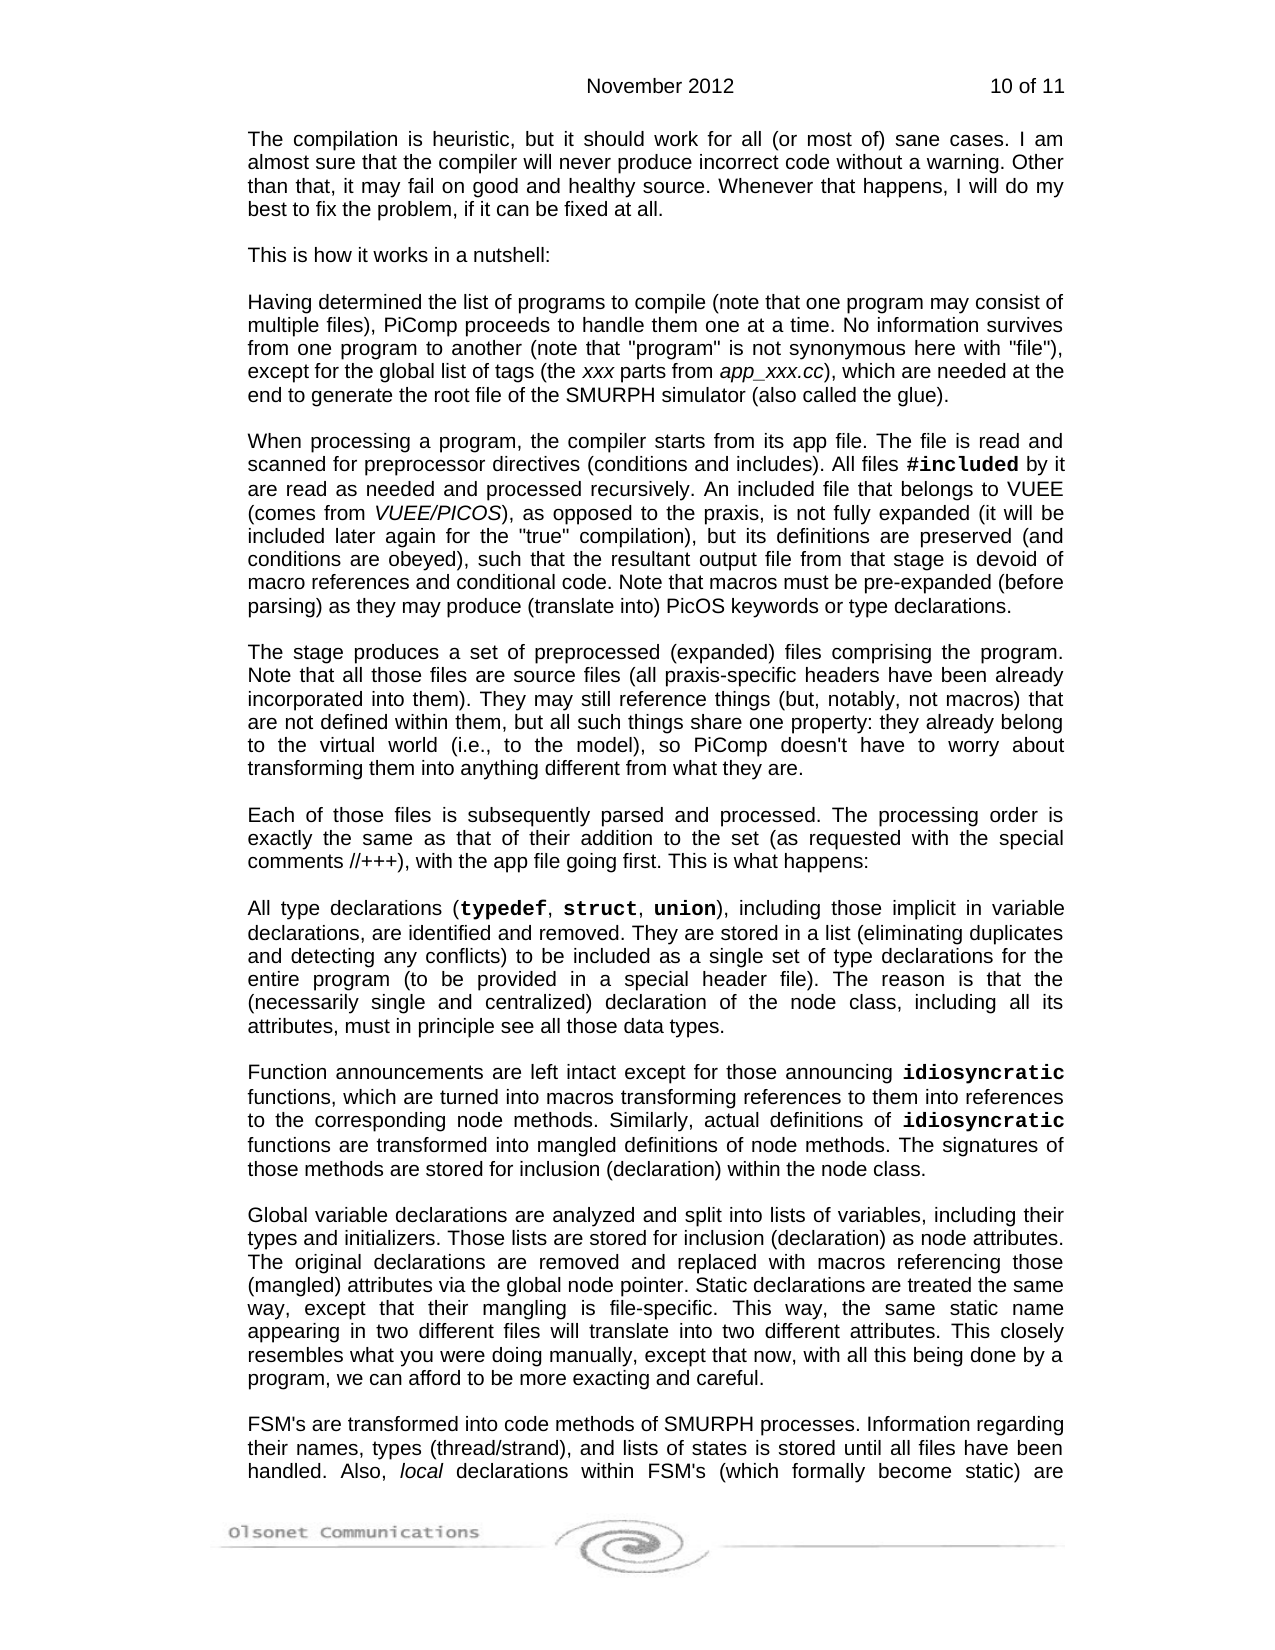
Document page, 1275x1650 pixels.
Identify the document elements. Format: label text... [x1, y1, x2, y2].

text Each of those files is subsequently parsed and processed. The processing order is exactly the same as that of their addition to the set (as requested with the special comments //+++), with the app file going first. This is what happens: [247, 803, 1065, 873]
text All type declarations (typedef, struct, union), including those implicit in variable declarations, are identified and removed. They are stored in a list (eliminating duplicates and detecting any conflicts) to be included as a single set of type declarations for the entire program (to be provided in a special header file). The reason is that the (necessarily single and centralized) declaration of the node class, including all its attributes, must in principle see all those data types. [247, 896, 1065, 1037]
text This is how it works in a nutshell: [247, 244, 1065, 267]
text When processing a program, the compiler starts from its app file. The file is read and scanned for preprocessor directives (conditions and includes). All files #included by it are read as needed and processed recursively. An included file that belongs to VUEE (comes from VUEE/PICOS), as opposed to the praxis, is not fully expanded (it will be included later again for the "true" compilation), but its definitions are preserved (and conditions are obeyed), such that the resultant output file from that stage is devoid of macro references and conditional code. Note that macros must be pre-expanded (before parsing) as they may produce (translate into) PicOS keywords or type declarations. [247, 430, 1065, 617]
text Function announcements are left intact except for those announcing idiosyncratic functions, which are turned into macros transforming references to them into references to the corresponding node methods. Similarly, actual definitions of idiosyncratic functions are transformed into mangled definitions of node methods. The signatures of those methods are stored for inclusion (declaration) within the node class. [247, 1061, 1065, 1181]
text Global variable declarations are analyzed and split into lists of variables, including their types and initializers. Those lists are stored for inclusion (declaration) as node attributes. The original declarations are removed and replaced with macros referencing those (mangled) attributes via the global node pointer. Static declarations are treated the same way, except that their mangling is file-specific. This way, the same static name appearing in two different files will translate into two different attributes. This closely resembles what you were doing manually, except that now, with all this being done by a program, we can afford to be more exacting and careful. [247, 1204, 1065, 1389]
text FSM's are transformed into code methods of SMURPH processes. Information regarding their names, types (thread/strand), and lists of states is stored until all files have been handled. Also, local declarations within FSM's (which formally become static) are [247, 1413, 1065, 1482]
text Having determined the list of programs to compile (note that one program may consist of multiple files), PiComp proceeds to handle them one at a time. No information survives from one program to another (note that "program" is not synonymous here with "file"), except for the global list of tags (the xxx parts from app_xxx.cc), which are needed at the end to generate the root file of the SMURPH simulator (also called the glue). [247, 290, 1065, 406]
text The compilation is heuristic, but it should work for all (or most of) sane cases. I am almost sure that the compiler will never produce incorrect code without a warning. Other than that, it may fail on good and healthy source. Whenever that happens, I will do my best to fix the problem, if it can be fixed at all. [247, 128, 1065, 221]
text The stage produces a set of preprocessed (expanded) files comprising the program. Note that all those files are source files (all praxis-specific headers have been already incorporated into them). They may still reference things (but, notably, not macros) that are not defined within them, but all such things share one property: they already belong to the virtual world (i.e., to the model), so PiComp doesn't have to worry about transforming them into anything different from what they are. [247, 641, 1065, 780]
picture [210, 1504, 1065, 1596]
